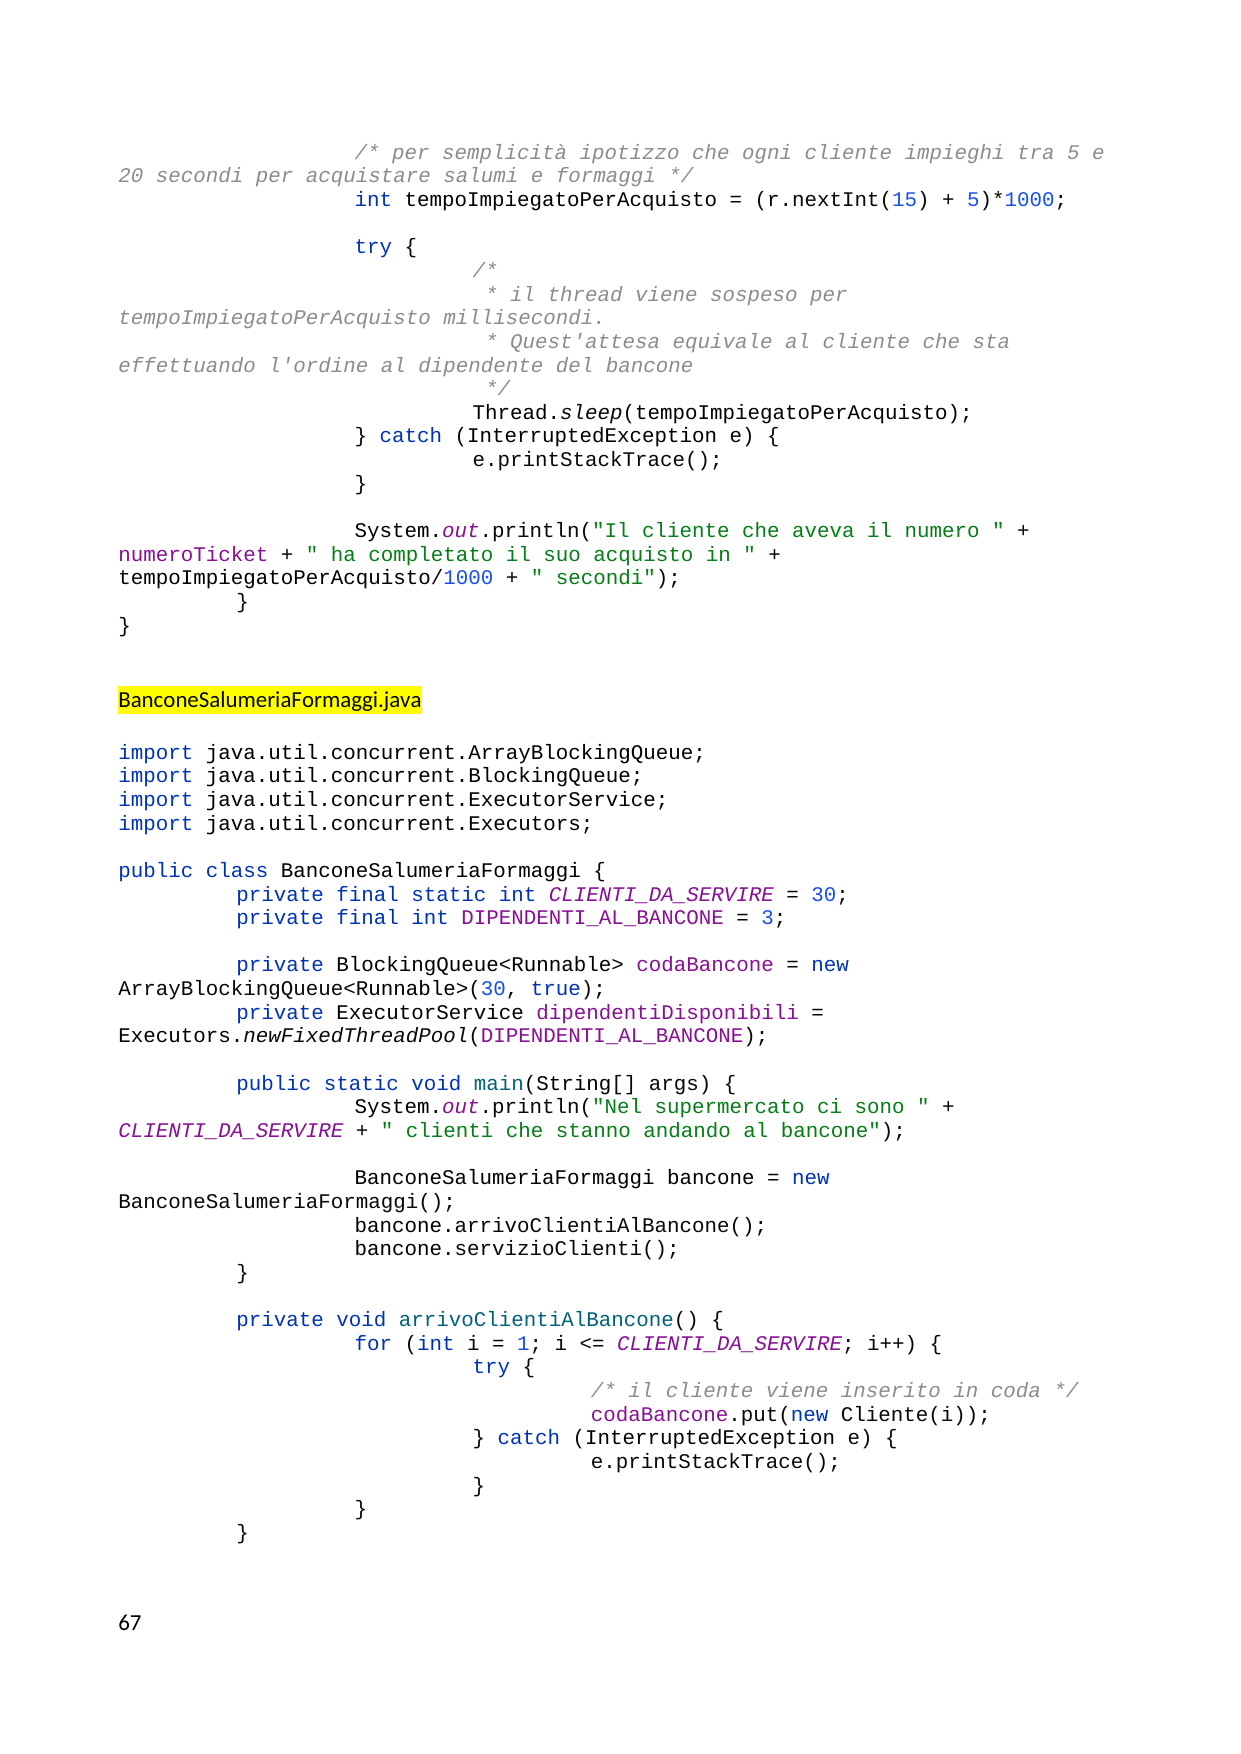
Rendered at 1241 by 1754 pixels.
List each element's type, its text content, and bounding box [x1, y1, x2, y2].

text /* per semplicità ipotizzo che ogni cliente impieghi tra 5 e 20 secondi per acquistare salumi e formaggi */ int tempoImpiegatoPerAcquisto = (r.nextInt(15) + 5)*1000; try { /* * il thread viene sospeso per tempoImpiegatoPerAcquisto millisecondi. * Quest'attesa equivale al cliente che sta effettuando l'ordine al dipendente del bancone */ Thread.sleep(tempoImpiegatoPerAcquisto); } catch (InterruptedException e) { e.printStackTrace(); } System.out.println("Il cliente che aveva il numero " + numeroTicket + " ha completato il suo acquisto in " + tempoImpiegatoPerAcquisto/1000 + " secondi"); } } [118, 118, 1122, 638]
text BanconeSalumeriaFormaggi.java [118, 686, 1122, 714]
text import java.util.concurrent.ArrayBlockingQueue; import java.util.concurrent.BlockingQueue; import java.util.concurrent.ExecutorService; import java.util.concurrent.Executors; public class BanconeSalumeriaFormaggi { private final static int CLIENTI_DA_SERVIRE = 30; private final int DIPENDENTI_AL_BANCONE = 3; private BlockingQueue<Runnable> codaBancone = new ArrayBlockingQueue<Runnable>(30, true); private ExecutorService dipendentiDisponibili = Executors.newFixedThreadPool(DIPENDENTI_AL_BANCONE); public static void main(String[] args) { System.out.println("Nel supermercato ci sono " + CLIENTI_DA_SERVIRE + " clienti che stanno andando al bancone"); BanconeSalumeriaFormaggi bancone = new BanconeSalumeriaFormaggi(); bancone.arrivoClientiAlBancone(); bancone.servizioClienti(); } private void arrivoClientiAlBancone() { for (int i = 1; i <= CLIENTI_DA_SERVIRE; i++) { try { /* il cliente viene inserito in coda */ codaBancone.put(new Cliente(i)); } catch (InterruptedException e) { e.printStackTrace(); } } } [118, 742, 1122, 1569]
